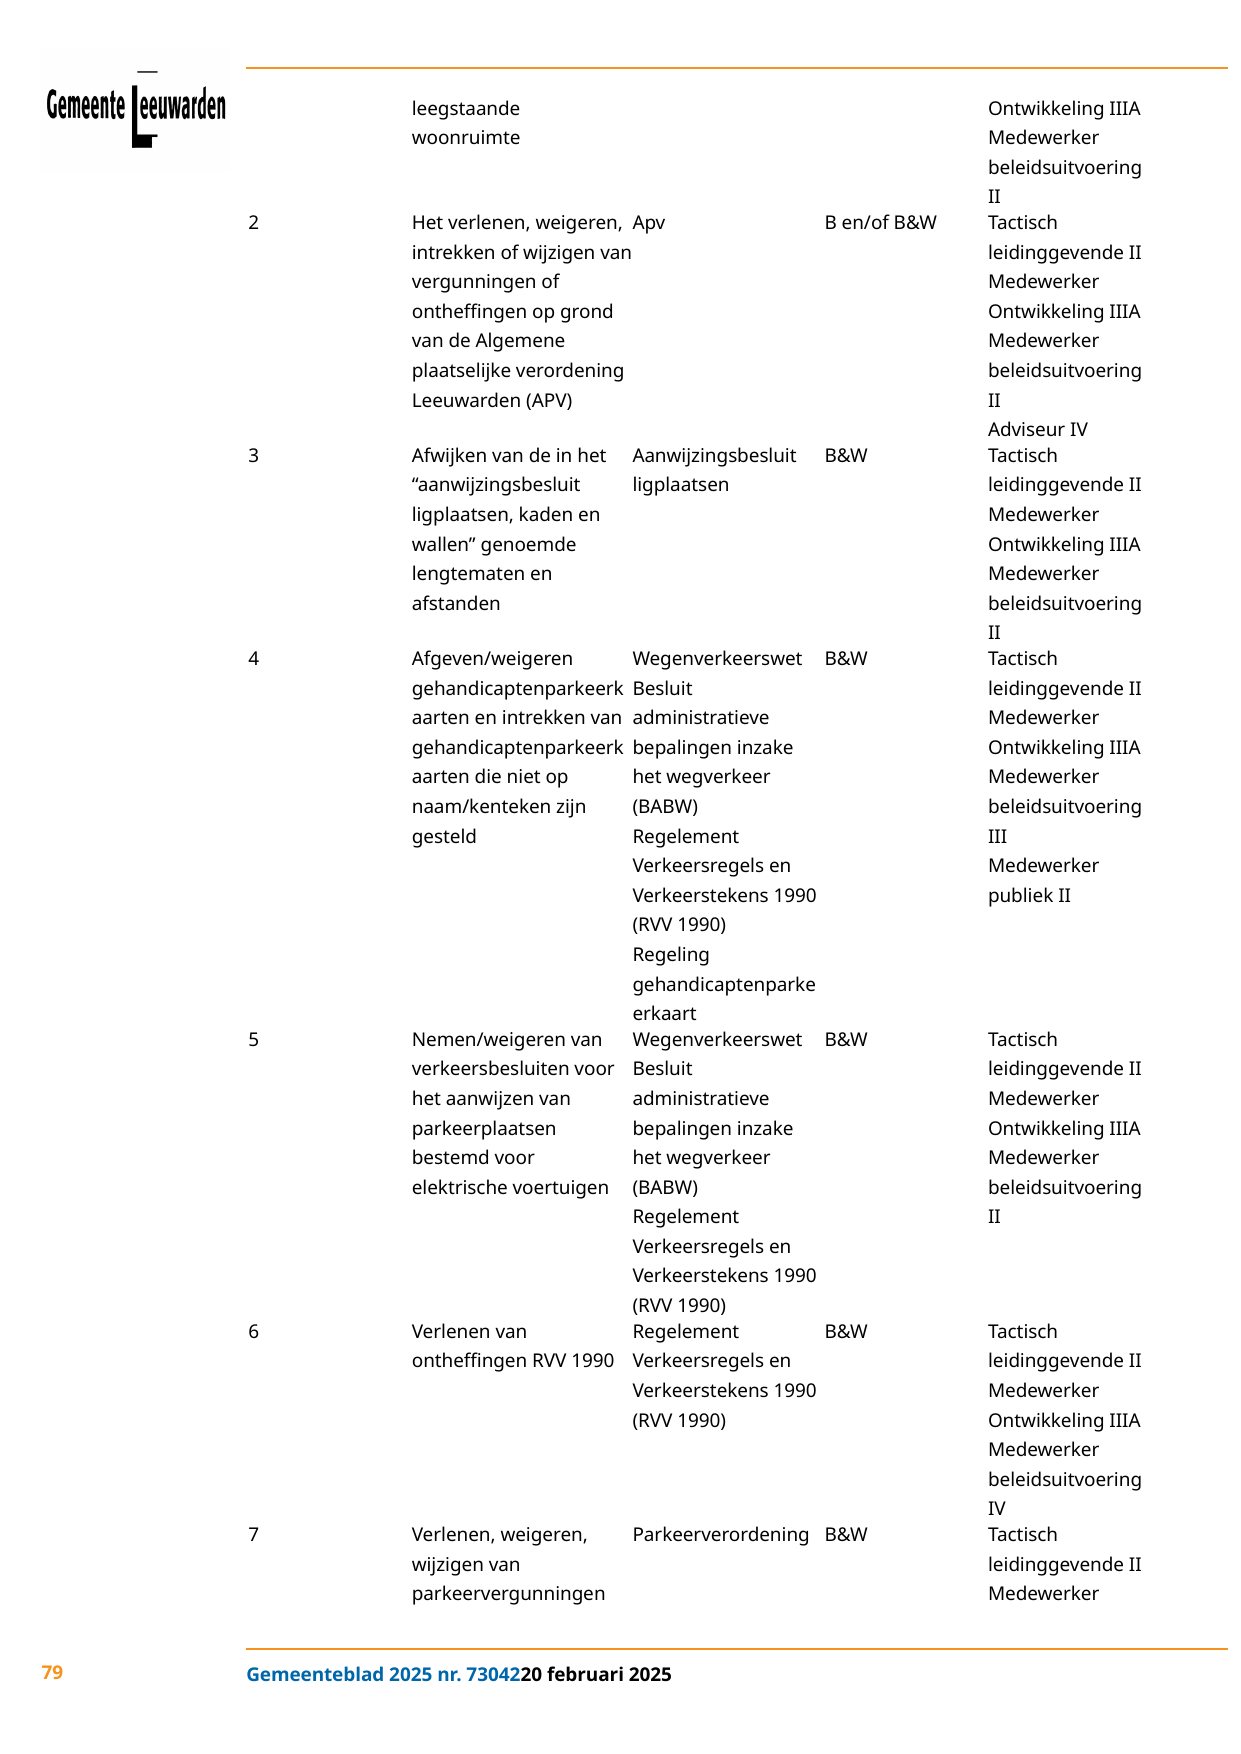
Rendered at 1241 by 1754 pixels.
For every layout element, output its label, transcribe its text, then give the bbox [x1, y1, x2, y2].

table_cell Afwijken van de in het “aanwijzingsbesluit ligplaatsen, kaden en wallen” genoemde lengtematen en afstanden [412, 442, 632, 645]
table_cell 6 [248, 1318, 412, 1521]
picture [41, 47, 231, 172]
table_cell B&W [824, 442, 988, 645]
table_cell Regelement Verkeersregels en Verkeerstekens 1990 (RVV 1990) [632, 1318, 824, 1521]
table_cell Verlenen, weigeren, wijzigen van parkeervergunningen [412, 1521, 632, 1606]
table_cell Tactisch leidinggevende II Medewerker Ontwikkeling IIIA Medewerker beleidsuitvoering IV [988, 1318, 1152, 1521]
table_cell B&W [824, 1318, 988, 1521]
table_cell Wegenverkeerswet Besluit administratieve bepalingen inzake het wegverkeer (BABW) Regelement Verkeersregels en Verkeerstekens 1990 (RVV 1990) Regeling gehandicaptenparkeerkaart [632, 645, 824, 1026]
table_cell 4 [248, 645, 412, 1026]
table_cell 3 [248, 442, 412, 645]
table_cell Afgeven/weigeren gehandicaptenparkeerkaarten en intrekken van gehandicaptenparkeerkaarten die niet op naam/kenteken zijn gesteld [412, 645, 632, 1026]
table_cell 5 [248, 1026, 412, 1318]
table_cell Apv [632, 209, 824, 442]
table_cell Tactisch leidinggevende II Medewerker Ontwikkeling IIIA Medewerker beleidsuitvoering II [988, 442, 1152, 645]
table_header [824, 95, 988, 209]
table_cell Wegenverkeerswet Besluit administratieve bepalingen inzake het wegverkeer (BABW) Regelement Verkeersregels en Verkeerstekens 1990 (RVV 1990) [632, 1026, 824, 1318]
table_cell B en/of B&W [824, 209, 988, 442]
table_cell Het verlenen, weigeren, intrekken of wijzigen van vergunningen of ontheffingen op grond van de Algemene plaatselijke verordening Leeuwarden (APV) [412, 209, 632, 442]
table_header [248, 95, 412, 209]
table_cell B&W [824, 645, 988, 1026]
table_cell Aanwijzingsbesluit ligplaatsen [632, 442, 824, 645]
table_cell 2 [248, 209, 412, 442]
table_header [632, 95, 824, 209]
table_cell Tactisch leidinggevende II Medewerker Ontwikkeling IIIA Medewerker beleidsuitvoering II Adviseur IV [988, 209, 1152, 442]
table_cell Nemen/weigeren van verkeersbesluiten voor het aanwijzen van parkeerplaatsen bestemd voor elektrische voertuigen [412, 1026, 632, 1318]
table_header Ontwikkeling IIIA Medewerker beleidsuitvoering II [988, 95, 1152, 209]
table_cell Tactisch leidinggevende II Medewerker Ontwikkeling IIIA Medewerker beleidsuitvoering II [988, 1026, 1152, 1318]
table_cell Verlenen van ontheffingen RVV 1990 [412, 1318, 632, 1521]
table_cell B&W [824, 1026, 988, 1318]
table_cell Tactisch leidinggevende II Medewerker [988, 1521, 1152, 1606]
table_header leegstaande woonruimte [412, 95, 632, 209]
table_cell 7 [248, 1521, 412, 1606]
table_cell B&W [824, 1521, 988, 1606]
table_cell Parkeerverordening [632, 1521, 824, 1606]
table_cell Tactisch leidinggevende II Medewerker Ontwikkeling IIIA Medewerker beleidsuitvoering III Medewerker publiek II [988, 645, 1152, 1026]
